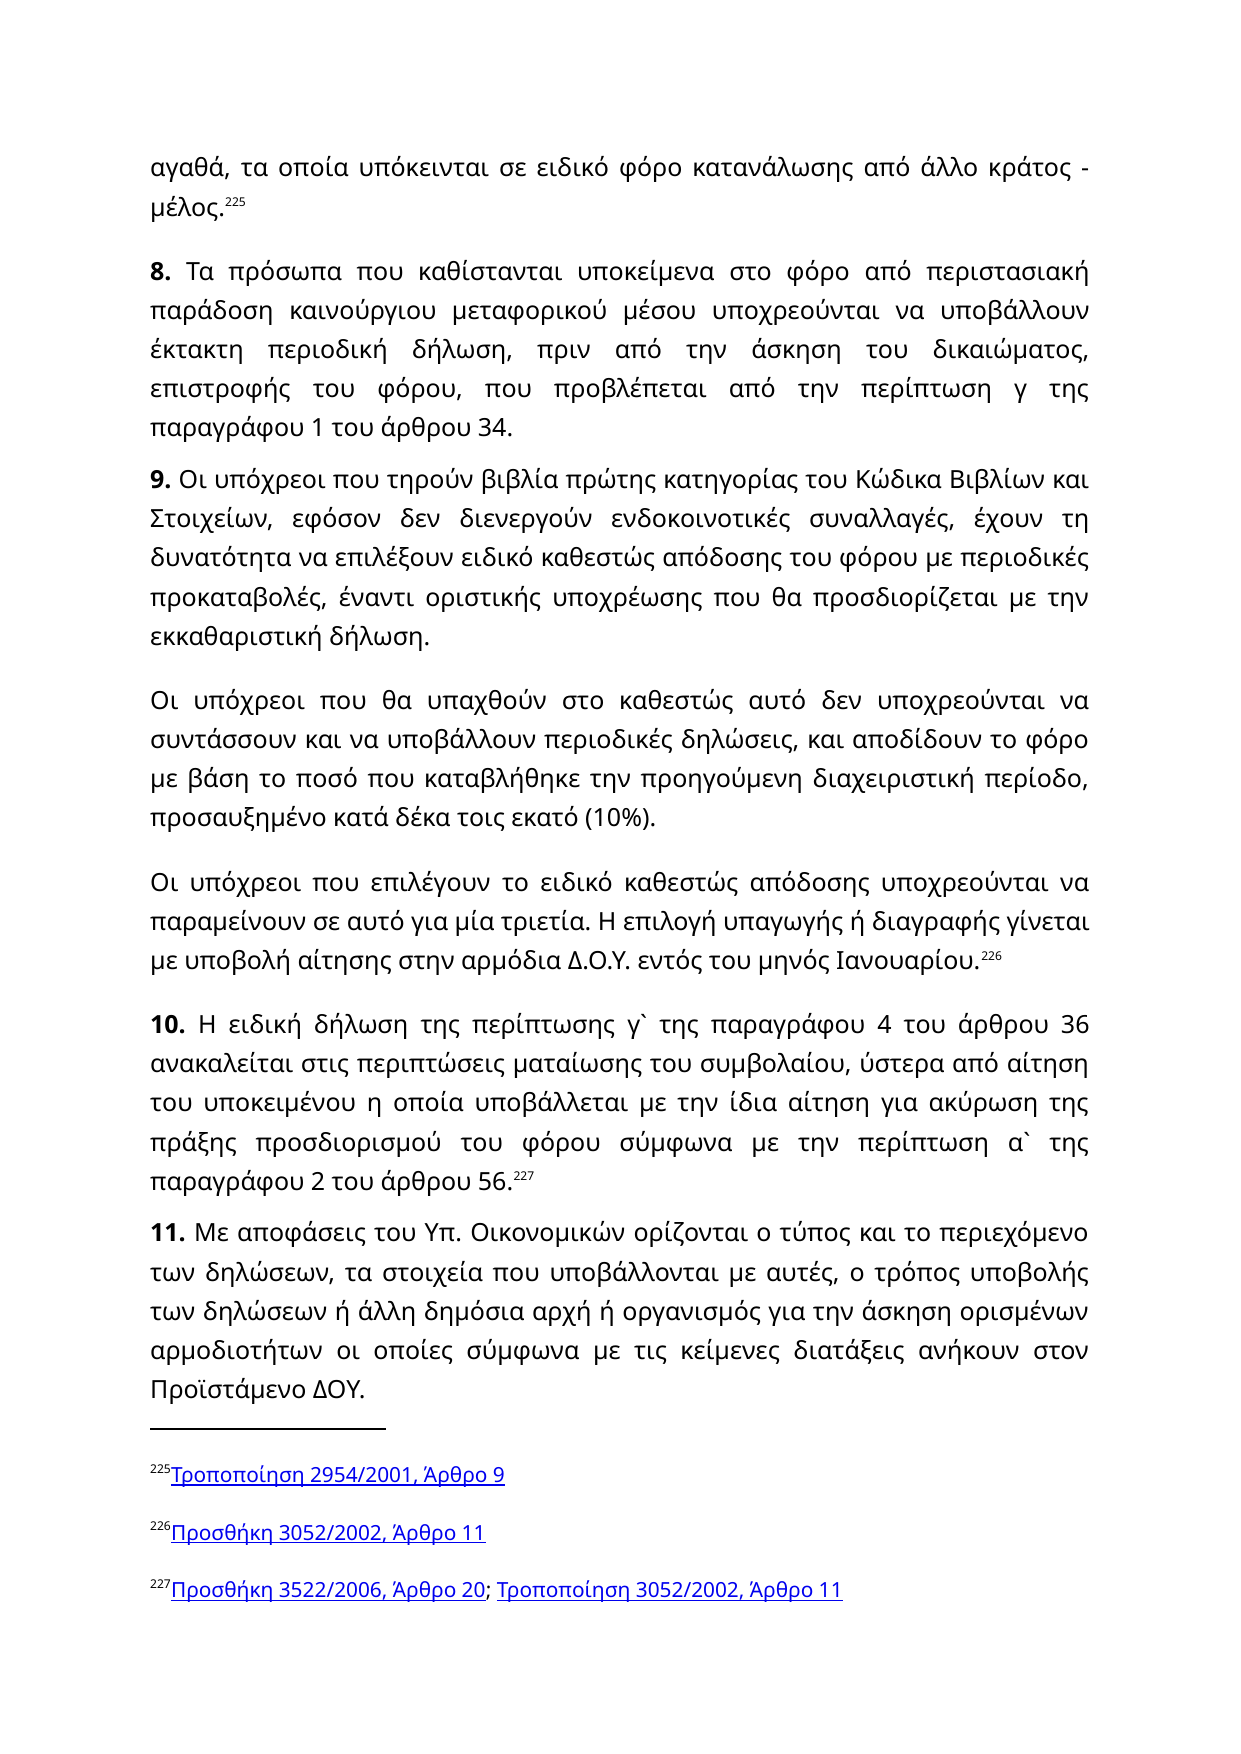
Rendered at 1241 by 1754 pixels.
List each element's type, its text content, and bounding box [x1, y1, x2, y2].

text 10. Η ειδική δήλωση της περίπτωσης γ` της παραγράφου 4 του άρθρου 36 ανακαλείται στις περιπτώσεις ματαίωσης του συμβολαίου, ύστερα από αίτηση του υποκειμένου η οποία υποβάλλεται με την ίδια αίτηση για ακύρωση της πράξης προσδιορισμού του φόρου σύμφωνα με την περίπτωση α` της παραγράφου 2 του άρθρου 56. [150, 1007, 1090, 1197]
text 11. Με αποφάσεις του Υπ. Οικονομικών ορίζονται ο τύπος και το περιεχόμενο των δηλώσεων, τα στοιχεία που υποβάλλονται με αυτές, ο τρόπος υποβολής των δηλώσεων ή άλλη δημόσια αρχή ή οργανισμός για την άσκηση ορισμένων αρμοδιοτήτων οι οποίες σύμφωνα με τις κείμενες διατάξεις ανήκουν στον Προϊστάμενο ΔΟΥ. [150, 1215, 1090, 1406]
text Οι υπόχρεοι που επιλέγουν το ειδικό καθεστώς απόδοσης υποχρεούνται να παραμείνουν σε αυτό για μία τριετία. Η επιλογή υπαγωγής ή διαγραφής γίνεται με υποβολή αίτησης στην αρμόδια Δ.Ο.Υ. εντός του μηνός Ιανουαρίου. [150, 864, 1090, 977]
text Προσθήκη 3522/2006, Άρθρο 20; Τροποποίηση 3052/2002, Άρθρο 11 [150, 1576, 1090, 1604]
text αγαθά, τα οποία υπόκεινται σε ειδικό φόρο κατανάλωσης από άλλο κράτος - μέλος. [150, 150, 1090, 223]
text Τροποποίηση 2954/2001, Άρθρο 9 [150, 1460, 1090, 1489]
text Προσθήκη 3052/2002, Άρθρο 11 [150, 1518, 1090, 1546]
text 9. Οι υπόχρεοι που τηρούν βιβλία πρώτης κατηγορίας του Κώδικα Βιβλίων και Στοιχείων, εφόσον δεν διενεργούν ενδοκοινοτικές συναλλαγές, έχουν τη δυνατότητα να επιλέξουν ειδικό καθεστώς απόδοσης του φόρου με περιοδικές προκαταβολές, έναντι οριστικής υποχρέωσης που θα προσδιορίζεται με την εκκαθαριστική δήλωση. [150, 462, 1090, 652]
text 8. Τα πρόσωπα που καθίστανται υποκείμενα στο φόρο από περιστασιακή παράδοση καινούργιου μεταφορικού μέσου υποχρεούνται να υποβάλλουν έκτακτη περιοδική δήλωση, πριν από την άσκηση του δικαιώματος, επιστροφής του φόρου, που προβλέπεται από την περίπτωση γ της παραγράφου 1 του άρθρου 34. [150, 253, 1090, 444]
text Οι υπόχρεοι που θα υπαχθούν στο καθεστώς αυτό δεν υποχρεούνται να συντάσσουν και να υποβάλλουν περιοδικές δηλώσεις, και αποδίδουν το φόρο με βάση το ποσό που καταβλήθηκε την προηγούμενη διαχειριστική περίοδο, προσαυξημένο κατά δέκα τοις εκατό (10%). [150, 682, 1090, 834]
